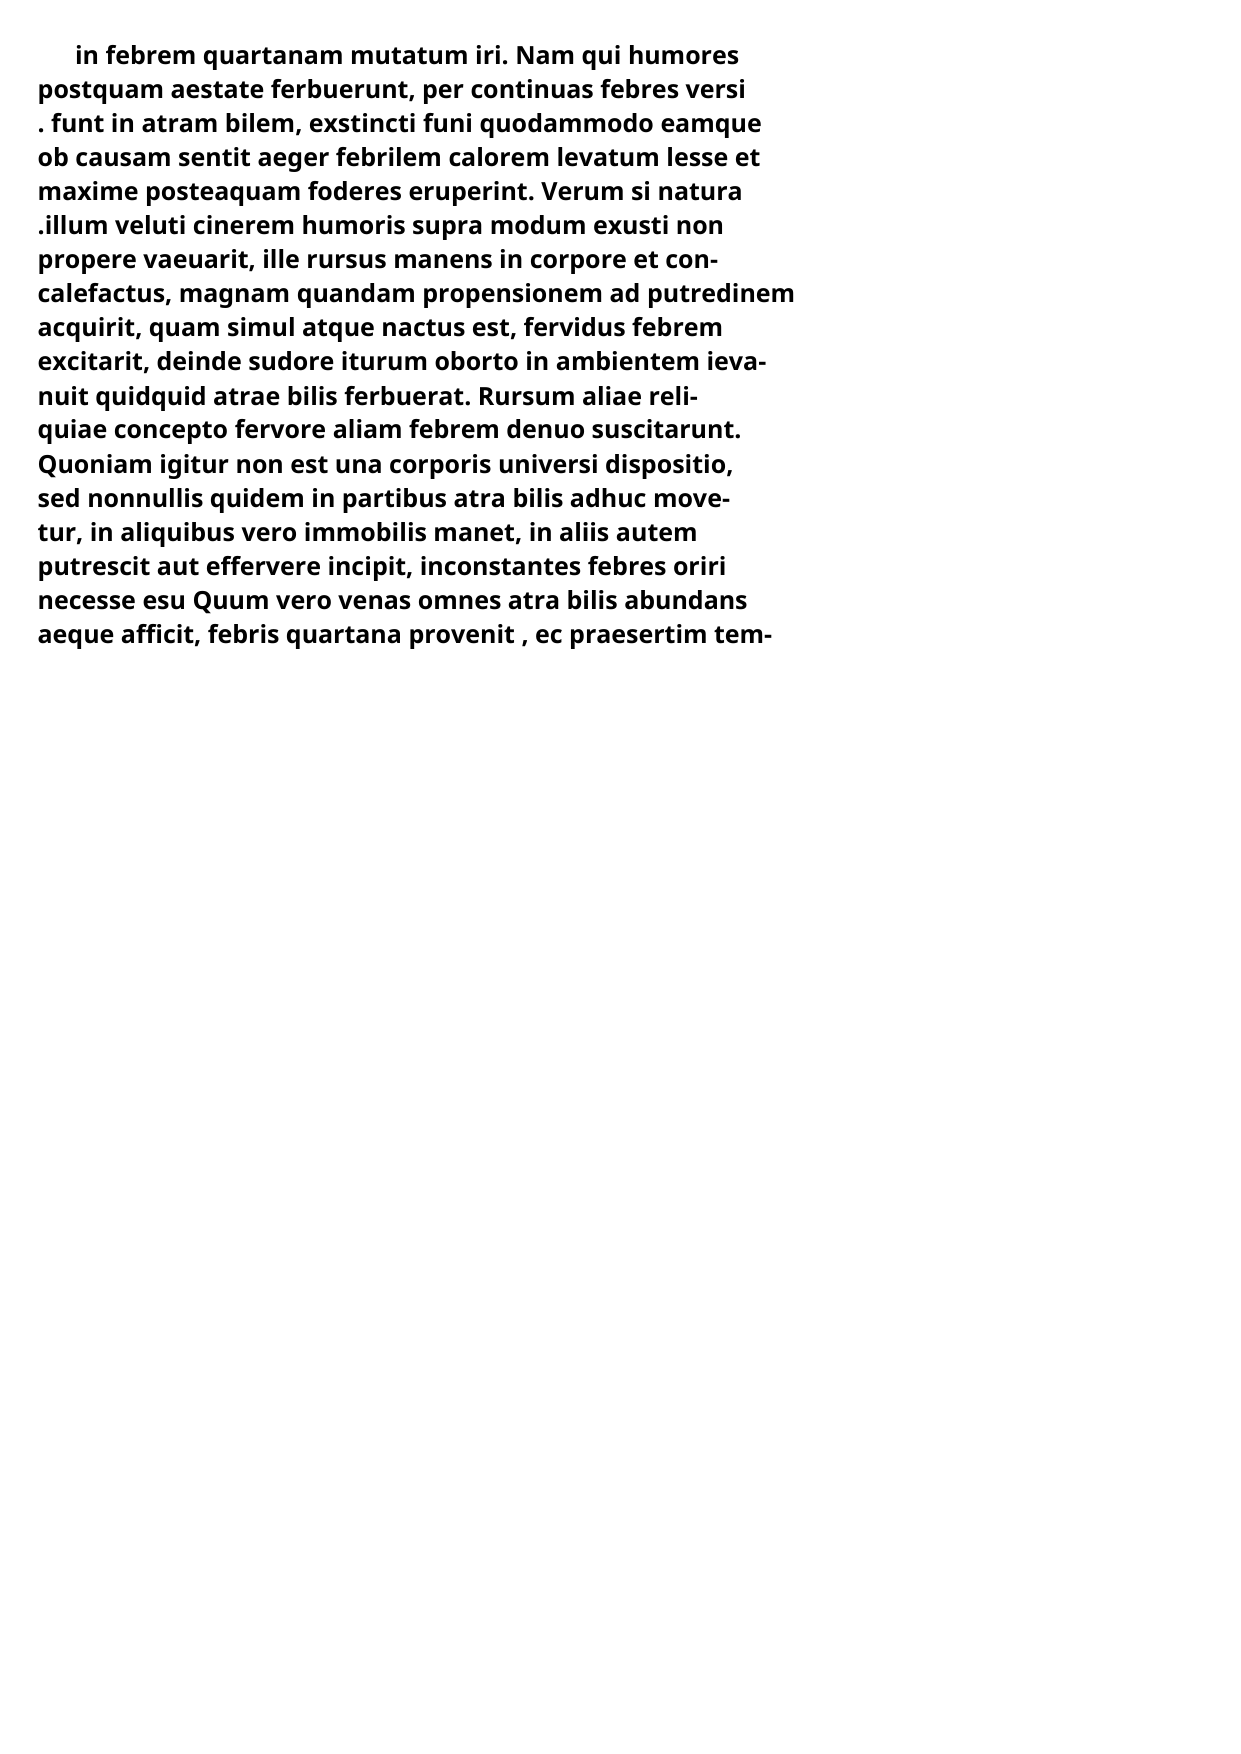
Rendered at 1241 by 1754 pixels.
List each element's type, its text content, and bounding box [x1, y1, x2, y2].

text in febrem quartanam mutatum iri. Nam qui humores postquam aestate ferbuerunt, per continuas febres versi . funt in atram bilem, exstincti funi quodammodo eamque ob causam sentit aeger febrilem calorem levatum lesse et maxime posteaquam foderes eruperint. Verum si natura .illum veluti cinerem humoris supra modum exusti non propere vaeuarit, ille rursus manens in corpore et con- calefactus, magnam quandam propensionem ad putredinem acquirit, quam simul atque nactus est, fervidus febrem excitarit, deinde sudore iturum oborto in ambientem ieva- nuit quidquid atrae bilis ferbuerat. Rursum aliae reli- quiae concepto fervore aliam febrem denuo suscitarunt. Quoniam igitur non est una corporis universi dispositio, sed nonnullis quidem in partibus atra bilis adhuc move- tur, in aliquibus vero immobilis manet, in aliis autem putrescit aut effervere incipit, inconstantes febres oriri necesse esu Quum vero venas omnes atra bilis abundans aeque afficit, febris quartana provenit , ec praesertim tem- [37, 37, 1203, 651]
